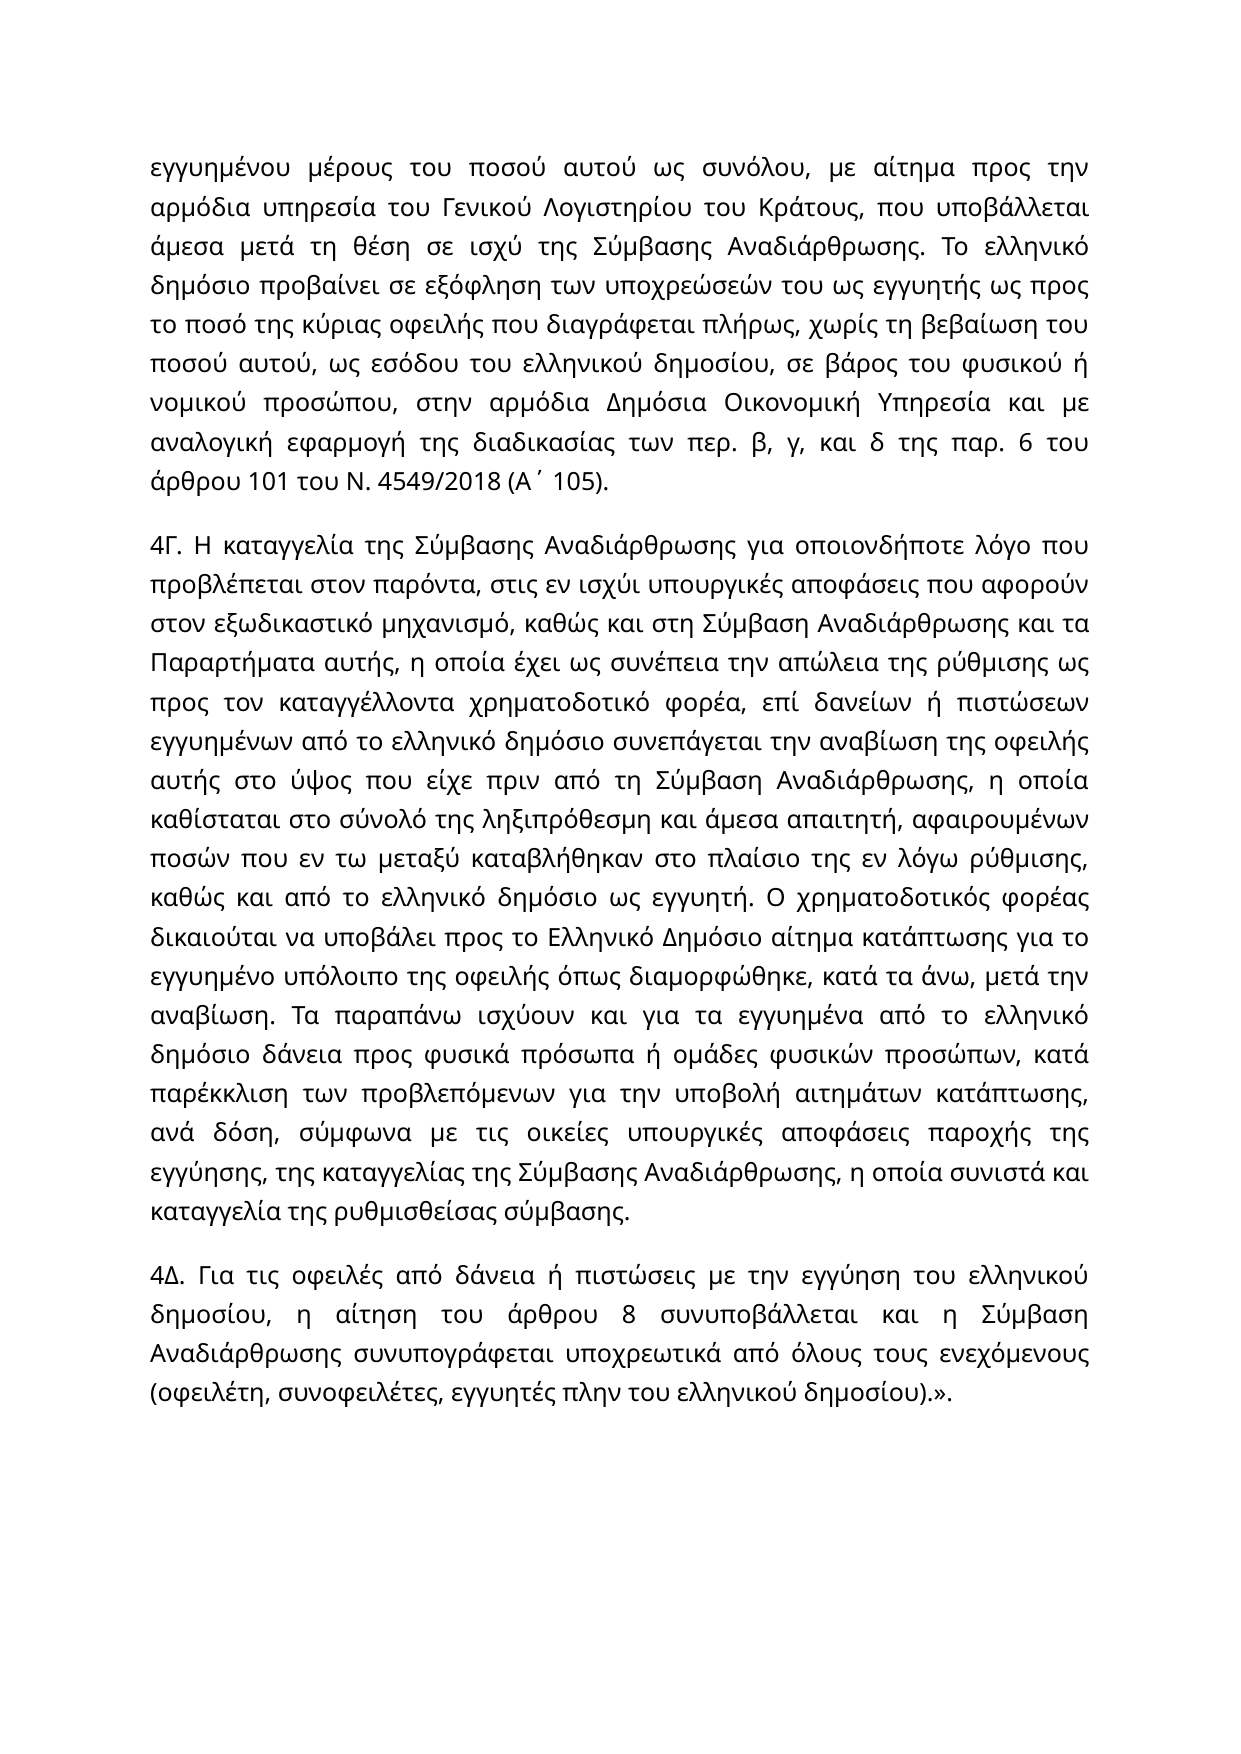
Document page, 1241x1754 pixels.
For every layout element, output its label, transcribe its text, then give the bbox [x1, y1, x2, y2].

text 4Δ. Για τις οφειλές από δάνεια ή πιστώσεις με την εγγύηση του ελληνικού δημοσίου, η αίτηση του άρθρου 8 συνυποβάλλεται και η Σύμβαση Αναδιάρθρωσης συνυπογράφεται υποχρεωτικά από όλους τους ενεχόμενους (οφειλέτη, συνοφειλέτες, εγγυητές πλην του ελληνικού δημοσίου).». [150, 1257, 1090, 1409]
text εγγυημένου μέρους του ποσού αυτού ως συνόλου, με αίτημα προς την αρμόδια υπηρεσία του Γενικού Λογιστηρίου του Κράτους, που υποβάλλεται άμεσα μετά τη θέση σε ισχύ της Σύμβασης Αναδιάρθρωσης. Το ελληνικό δημόσιο προβαίνει σε εξόφληση των υποχρεώσεών του ως εγγυητής ως προς το ποσό της κύριας οφειλής που διαγράφεται πλήρως, χωρίς τη βεβαίωση του ποσού αυτού, ως εσόδου του ελληνικού δημοσίου, σε βάρος του φυσικού ή νομικού προσώπου, στην αρμόδια Δημόσια Οικονομική Υπηρεσία και με αναλογική εφαρμογή της διαδικασίας των περ. β, γ, και δ της παρ. 6 του άρθρου 101 του Ν. 4549/2018 (Α΄ 105). [150, 150, 1090, 497]
text 4Γ. Η καταγγελία της Σύμβασης Αναδιάρθρωσης για οποιονδήποτε λόγο που προβλέπεται στον παρόντα, στις εν ισχύι υπουργικές αποφάσεις που αφορούν στον εξωδικαστικό μηχανισμό, καθώς και στη Σύμβαση Αναδιάρθρωσης και τα Παραρτήματα αυτής, η οποία έχει ως συνέπεια την απώλεια της ρύθμισης ως προς τον καταγγέλλοντα χρηματοδοτικό φορέα, επί δανείων ή πιστώσεων εγγυημένων από το ελληνικό δημόσιο συνεπάγεται την αναβίωση της οφειλής αυτής στο ύψος που είχε πριν από τη Σύμβαση Αναδιάρθρωσης, η οποία καθίσταται στο σύνολό της ληξιπρόθεσμη και άμεσα απαιτητή, αφαιρουμένων ποσών που εν τω μεταξύ καταβλήθηκαν στο πλαίσιο της εν λόγω ρύθμισης, καθώς και από το ελληνικό δημόσιο ως εγγυητή. Ο χρηματοδοτικός φορέας δικαιούται να υποβάλει προς το Ελληνικό Δημόσιο αίτημα κατάπτωσης για το εγγυημένο υπόλοιπο της οφειλής όπως διαμορφώθηκε, κατά τα άνω, μετά την αναβίωση. Τα παραπάνω ισχύουν και για τα εγγυημένα από το ελληνικό δημόσιο δάνεια προς φυσικά πρόσωπα ή ομάδες φυσικών προσώπων, κατά παρέκκλιση των προβλεπόμενων για την υποβολή αιτημάτων κατάπτωσης, ανά δόση, σύμφωνα με τις οικείες υπουργικές αποφάσεις παροχής της εγγύησης, της καταγγελίας της Σύμβασης Αναδιάρθρωσης, η οποία συνιστά και καταγγελία της ρυθμισθείσας σύμβασης. [150, 527, 1090, 1227]
